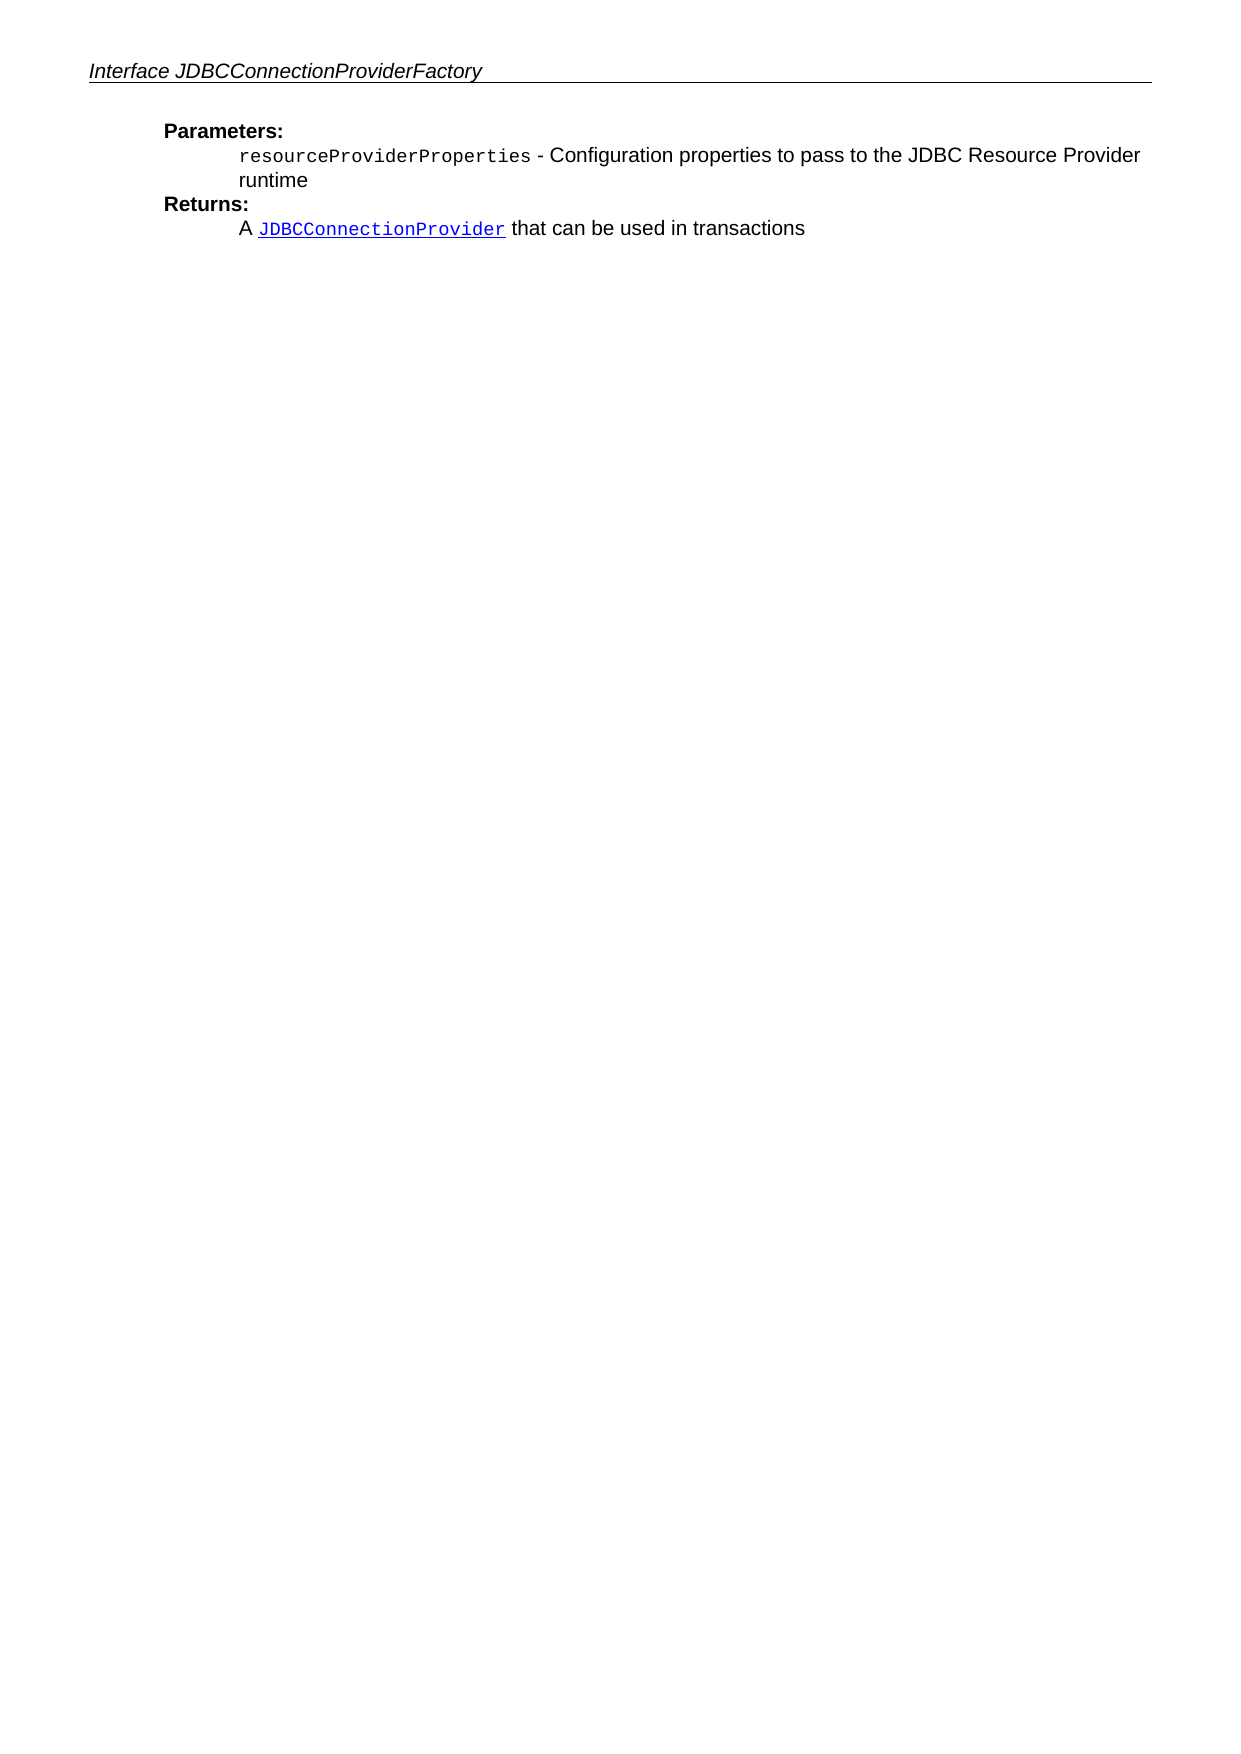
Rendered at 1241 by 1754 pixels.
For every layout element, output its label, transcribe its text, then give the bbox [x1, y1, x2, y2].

text Parameters: [163, 118, 1152, 142]
text Returns: [163, 192, 1152, 216]
text resourceProviderProperties - Configuration properties to pass to the JDBC Resource Provider runtime [238, 142, 1152, 192]
text A JDBCConnectionProvider that can be used in transactions [238, 216, 1152, 241]
